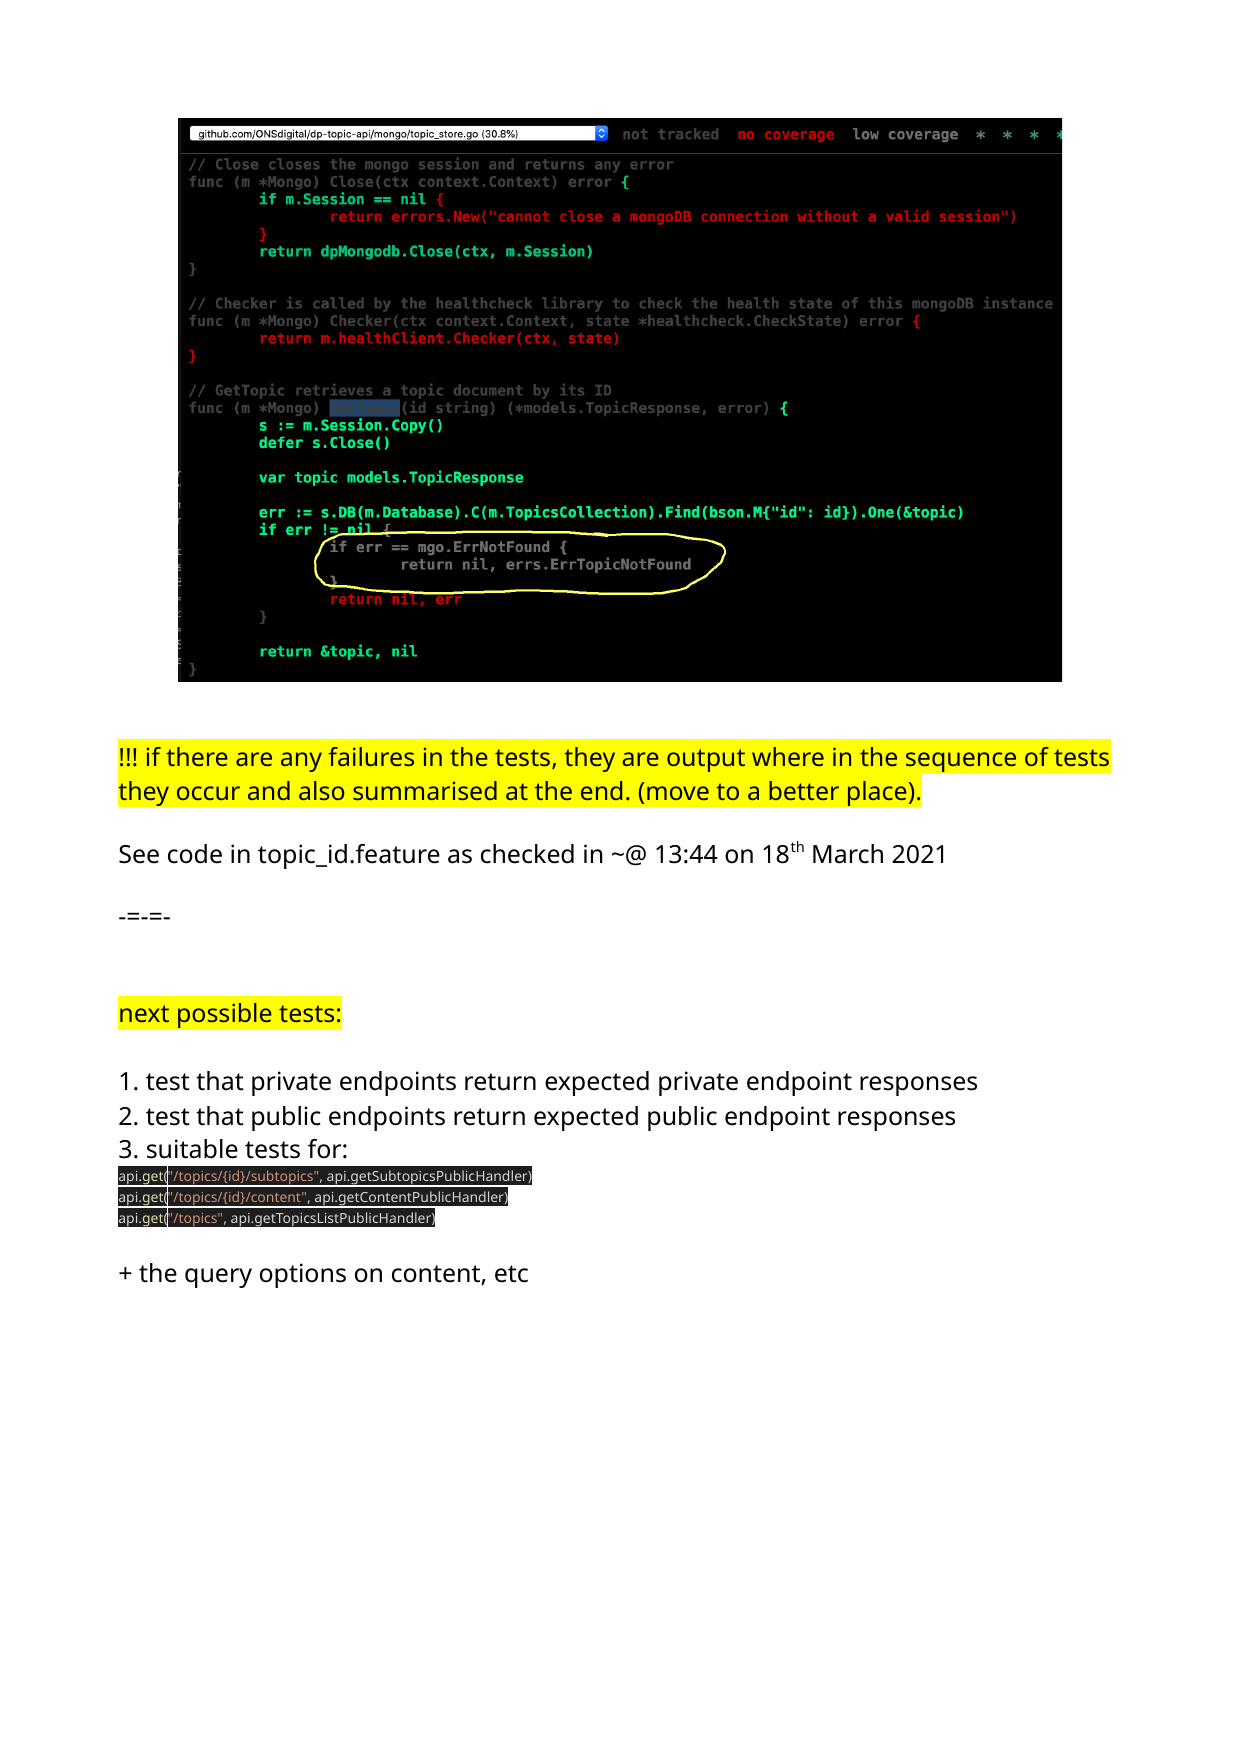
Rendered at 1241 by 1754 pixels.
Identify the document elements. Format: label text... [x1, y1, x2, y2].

text !!! if there are any failures in the tests, they are output where in the sequence of tests they occur and also summarised at the end. (move to a better place). [118, 739, 1122, 807]
text 1. test that private endpoints return expected private endpoint responses [118, 1064, 1122, 1098]
text -=-=- [118, 899, 1122, 933]
text 2. test that public endpoints return expected public endpoint responses [118, 1098, 1122, 1132]
text 3. suitable tests for: [118, 1132, 1122, 1166]
text + the query options on content, etc [118, 1256, 1122, 1290]
picture [178, 118, 1063, 682]
text next possible tests: [118, 996, 1122, 1030]
text api.get("/topics/{id}/subtopics", api.getSubtopicsPublicHandler) [118, 1166, 1122, 1185]
text api.get("/topics", api.getTopicsListPublicHandler) [118, 1206, 1122, 1227]
text api.get("/topics/{id}/content", api.getContentPublicHandler) [118, 1185, 1122, 1206]
text See code in topic_id.feature as checked in ~@ 13:44 on 18th March 2021 [118, 836, 1122, 870]
